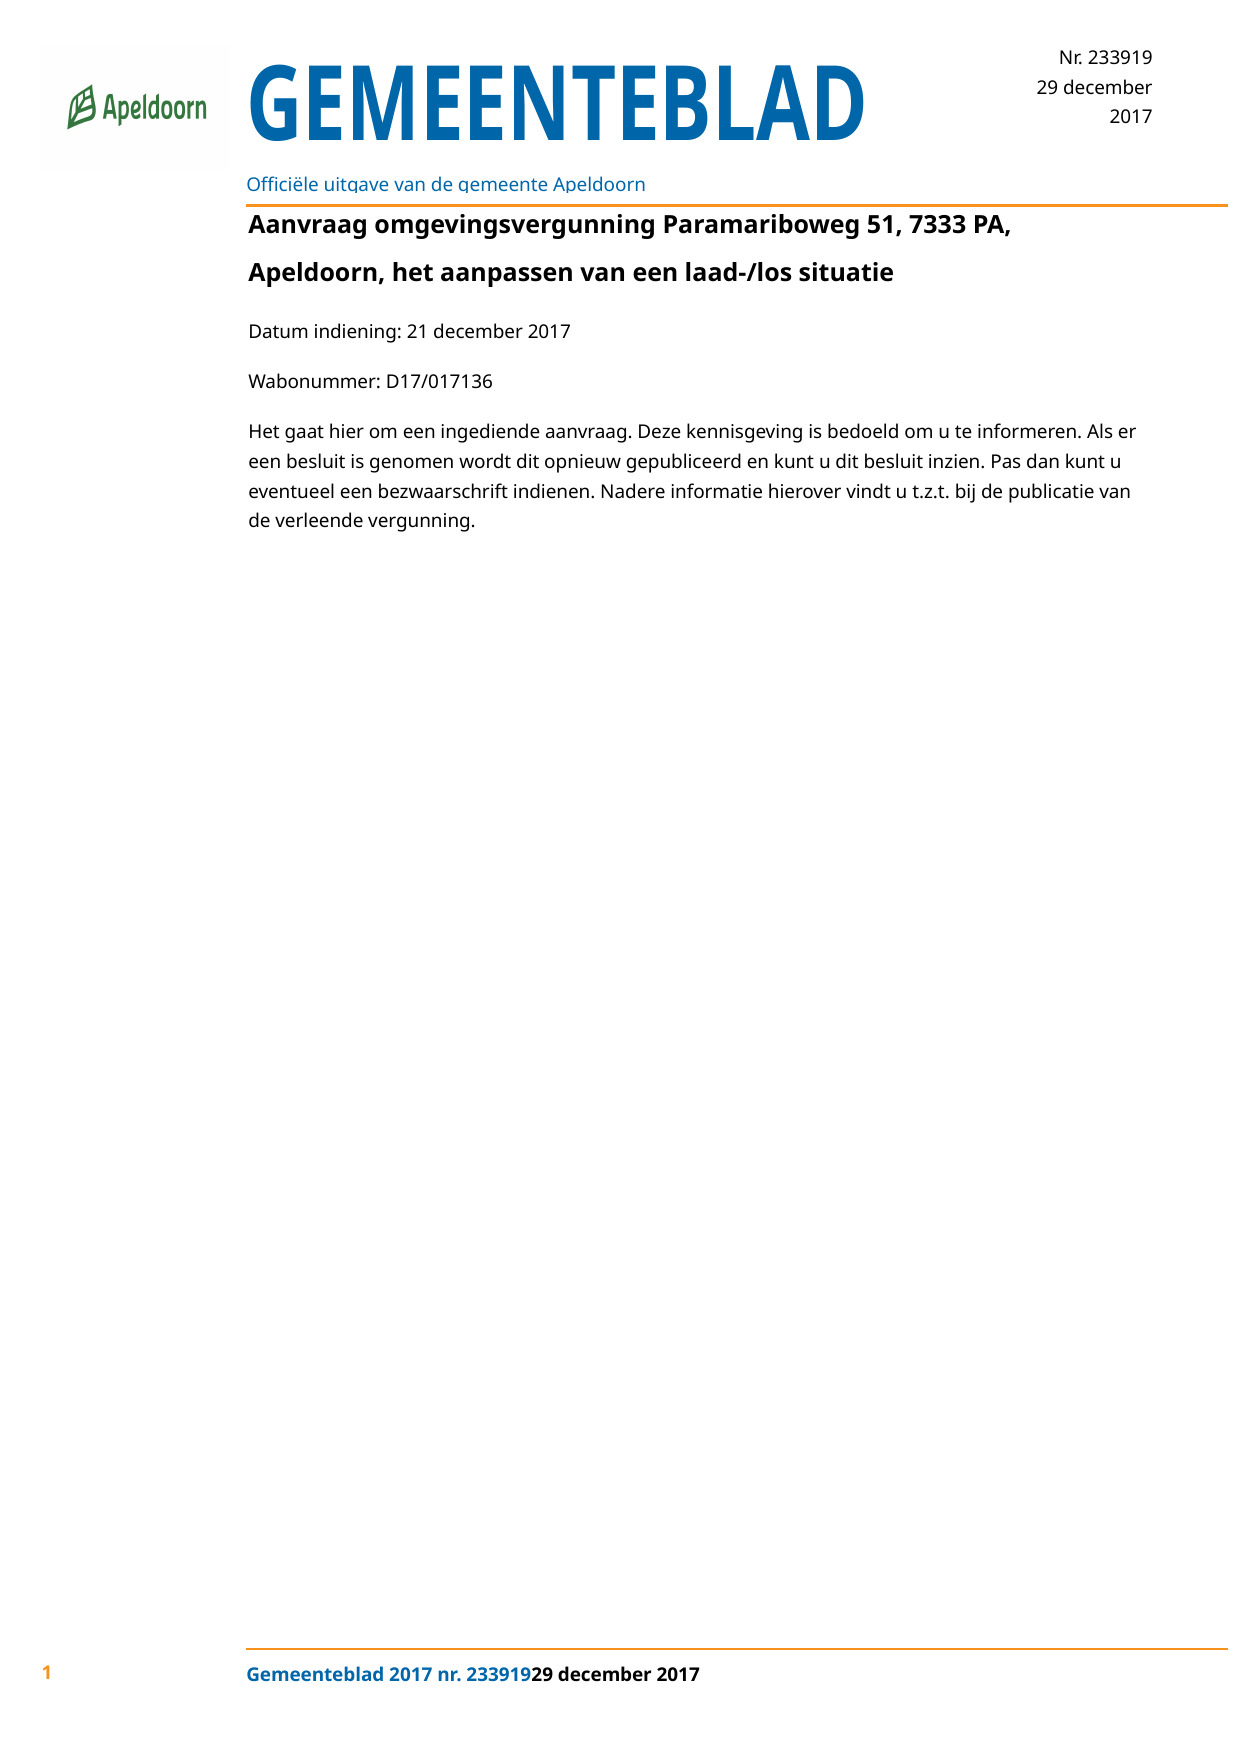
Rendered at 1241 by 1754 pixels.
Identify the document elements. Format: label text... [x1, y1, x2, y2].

text Aanvraag omgevingsvergunning Paramariboweg 51, 7333 PA, Apeldoorn, het aanpassen van een laad-/los situatie [248, 207, 1152, 288]
picture [41, 47, 231, 172]
text Wabonummer: D17/017136 [248, 368, 1152, 394]
text Datum indiening: 21 december 2017 [248, 318, 1152, 344]
text Het gaat hier om een ingediende aanvraag. Deze kennisgeving is bedoeld om u te informeren. Als er een besluit is genomen wordt dit opnieuw gepubliceerd en kunt u dit besluit inzien. Pas dan kunt u eventueel een bezwaarschrift indienen. Nadere informatie hierover vindt u t.z.t. bij de publicatie van de verleende vergunning. [248, 419, 1152, 533]
